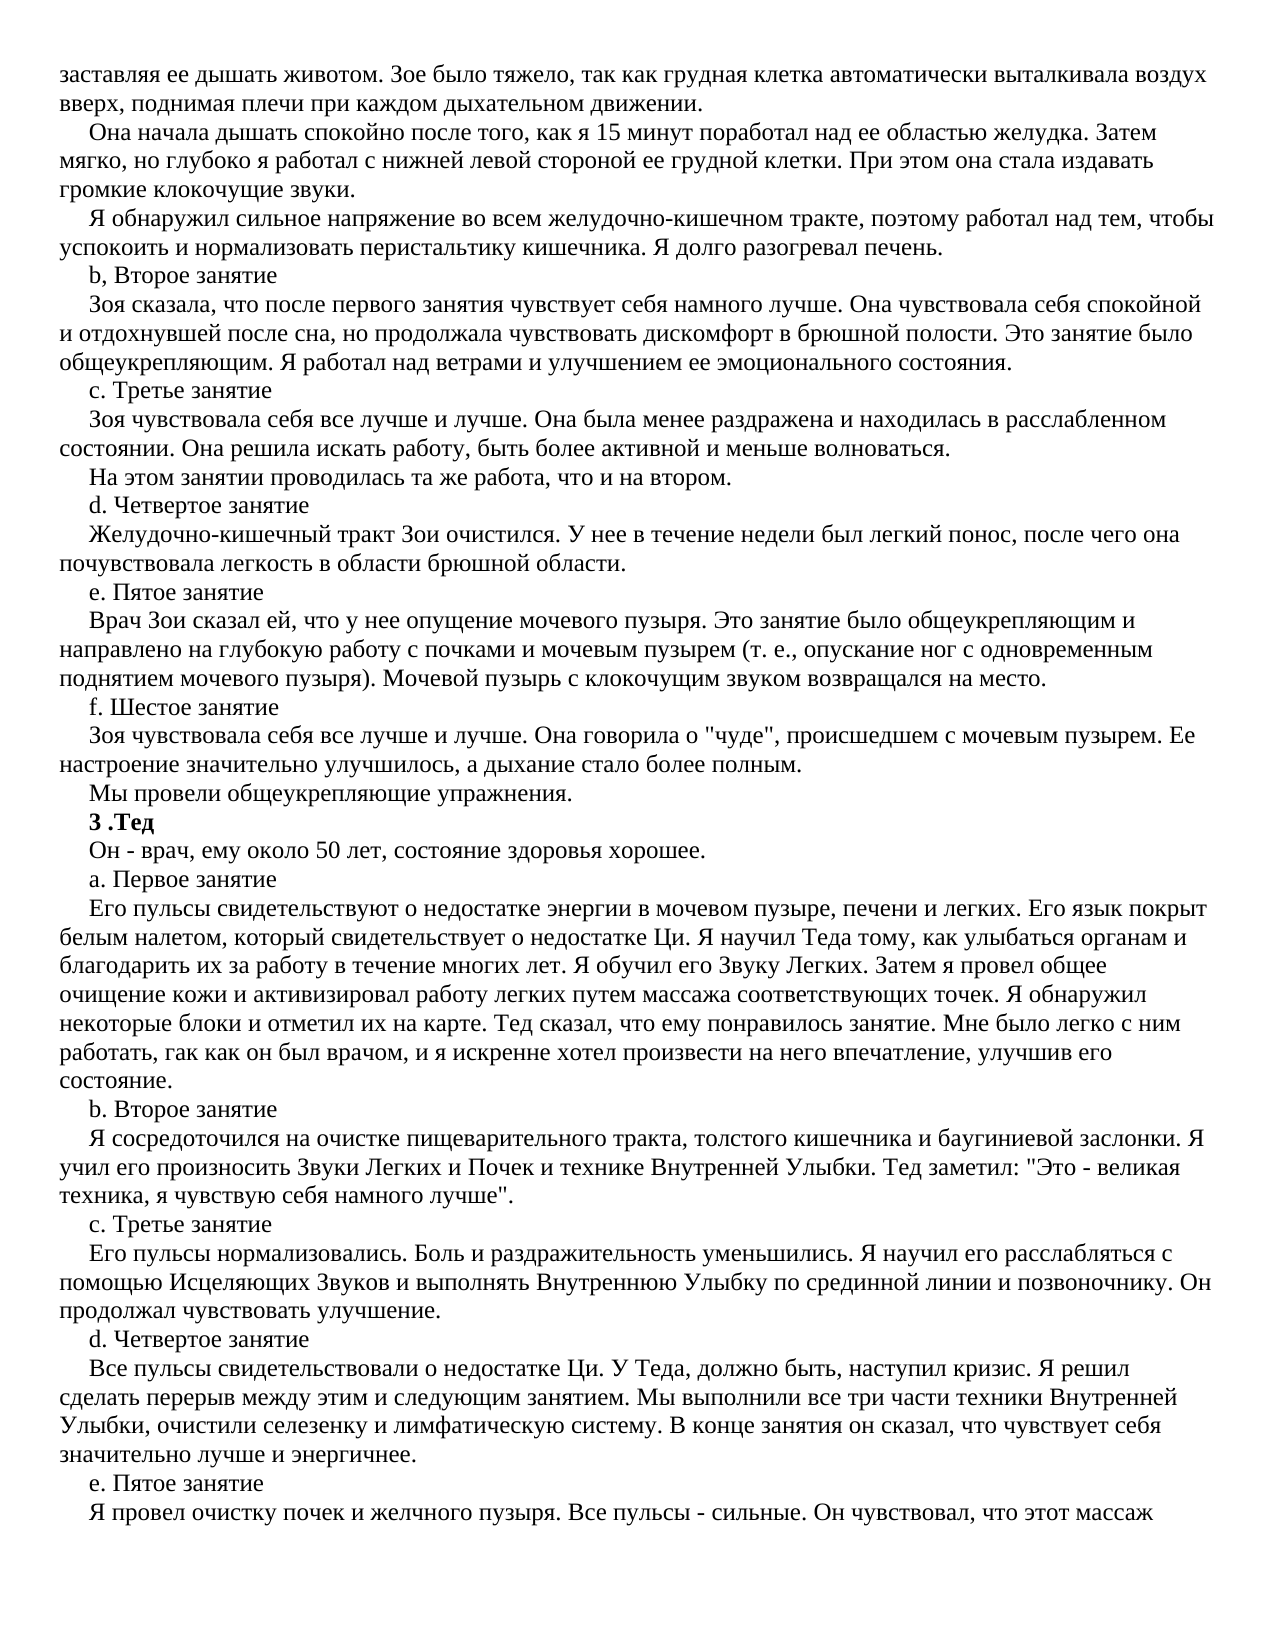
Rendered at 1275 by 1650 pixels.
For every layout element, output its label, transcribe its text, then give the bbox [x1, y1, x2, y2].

text е. Пятое занятие [59, 1468, 1216, 1497]
text Его пульсы нормализовались. Боль и раздражительность уменьшились. Я научил его расслабляться с помощью Исцеляющих Звуков и выполнять Внутреннюю Улыбку по срединной линии и позвоночнику. Он продолжал чувствовать улучшение. [59, 1238, 1216, 1324]
text заставляя ее дышать животом. Зое было тяжело, так как грудная клетка автоматически выталкивала воздух вверх, поднимая плечи при каждом дыхательном движении. [59, 59, 1216, 117]
text Его пульсы свидетельствуют о недостатке энергии в мочевом пузыре, печени и легких. Его язык покрыт белым налетом, который свидетельствует о недостатке Ци. Я научил Теда тому, как улыбаться органам и благодарить их за работу в течение многих лет. Я обучил его Звуку Легких. Затем я провел общее очищение кожи и активизировал работу легких путем массажа соответствующих точек. Я обнаружил некоторые блоки и отметил их на карте. Тед сказал, что ему понравилось занятие. Мне было легко с ним работать, гак как он был врачом, и я искренне хотел произвести на него впечатление, улучшив его состояние. [59, 893, 1216, 1094]
text Он - врач, ему около 50 лет, состояние здоровья хорошее. [59, 835, 1216, 864]
text e. Пятое занятие [59, 577, 1216, 605]
text Я сосредоточился на очистке пищеварительного тракта, толстого кишечника и баугиниевой заслонки. Я учил его произносить Звуки Легких и Почек и технике Внутренней Улыбки. Тед заметил: "Это - великая техника, я чувствую себя намного лучше". [59, 1123, 1216, 1209]
text f. Шестое занятие [59, 692, 1216, 720]
text c. Третье занятие [59, 375, 1216, 404]
text d. Четвертое занятие [59, 1324, 1216, 1353]
text Врач Зои сказал ей, что у нее опущение мочевого пузыря. Это занятие было общеукрепляющим и направлено на глубокую работу с почками и мочевым пузырем (т. е., опускание ног с одновременным поднятием мочевого пузыря). Мочевой пузырь с клокочущим звуком возвращался на место. [59, 605, 1216, 692]
text Она начала дышать спокойно после того, как я 15 минут поработал над ее областью желудка. Затем мягко, но глубоко я работал с нижней левой стороной ее грудной клетки. При этом она стала издавать громкие клокочущие звуки. [59, 117, 1216, 203]
text Зоя сказала, что после первого занятия чувствует себя намного лучше. Она чувствовала себя спокойной и отдохнувшей после сна, но продолжала чувствовать дискомфорт в брюшной полости. Это занятие было общеукрепляющим. Я работал над ветрами и улучшением ее эмоционального состояния. [59, 289, 1216, 375]
text Желудочно-кишечный тракт Зои очистился. У нее в течение недели был легкий понос, после чего она почувствовала легкость в области брюшной области. [59, 519, 1216, 577]
text Зоя чувствовала себя все лучше и лучше. Она была менее раздражена и находилась в расслабленном состоянии. Она решила искать работу, быть более активной и меньше волноваться. [59, 404, 1216, 462]
text Я обнаружил сильное напряжение во всем желудочно-кишечном тракте, поэтому работал над тем, чтобы успокоить и нормализовать перистальтику кишечника. Я долго разогревал печень. [59, 203, 1216, 260]
text a. Первое занятие [59, 864, 1216, 893]
text b. Второе занятие [59, 1094, 1216, 1123]
text b, Второе занятие [59, 260, 1216, 289]
text d. Четвертое занятие [59, 490, 1216, 519]
text 3 .Тед [59, 807, 1216, 835]
text Мы провели общеукрепляющие упражнения. [59, 778, 1216, 807]
text Я провел очистку почек и желчного пузыря. Все пульсы - сильные. Он чувствовал, что этот массаж [59, 1497, 1216, 1525]
text На этом занятии проводилась та же работа, что и на втором. [59, 462, 1216, 490]
text c. Третье занятие [59, 1209, 1216, 1238]
text Все пульсы свидетельствовали о недостатке Ци. У Теда, должно быть, наступил кризис. Я решил сделать перерыв между этим и следующим занятием. Мы выполнили все три части техники Внутренней Улыбки, очистили селезенку и лимфатическую систему. В конце занятия он сказал, что чувствует себя значительно лучше и энергичнее. [59, 1353, 1216, 1468]
text Зоя чувствовала себя все лучше и лучше. Она говорила о "чуде", происшедшем с мочевым пузырем. Ее настроение значительно улучшилось, а дыхание стало более полным. [59, 720, 1216, 778]
